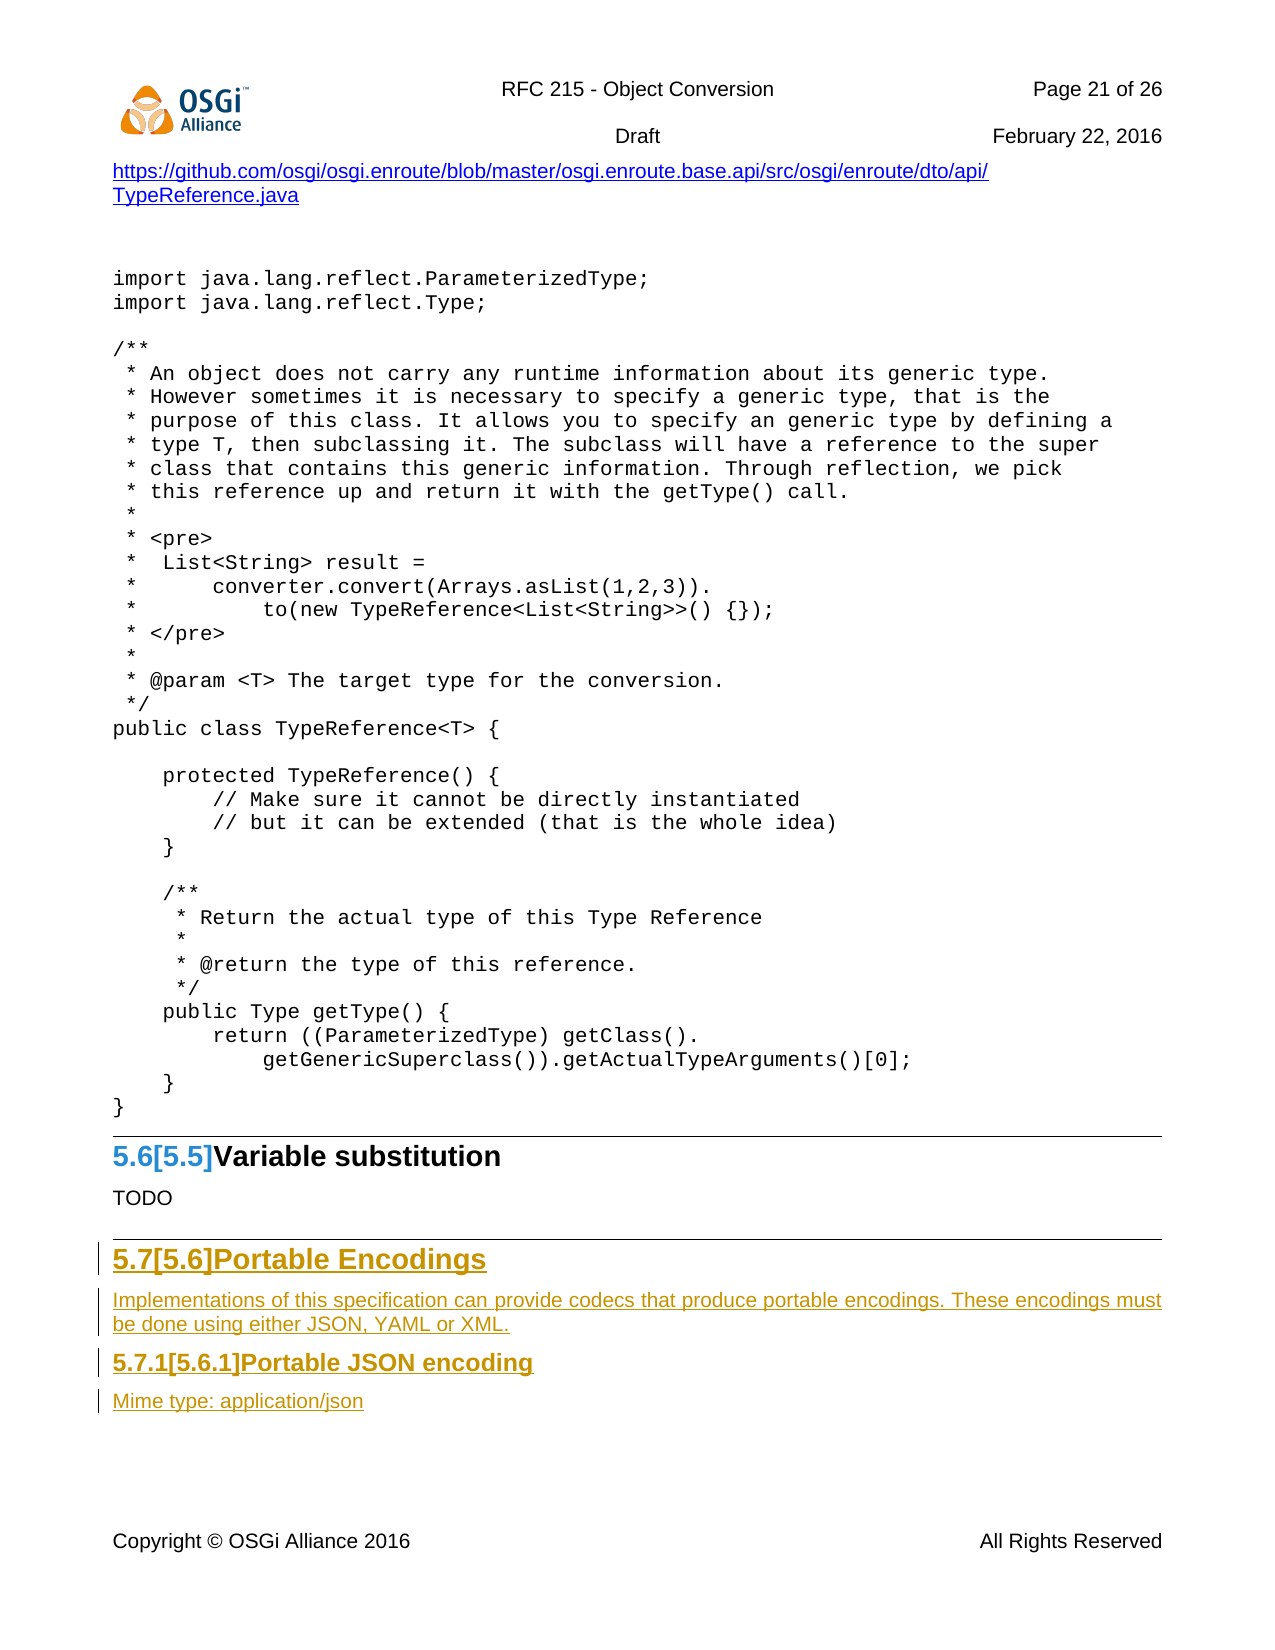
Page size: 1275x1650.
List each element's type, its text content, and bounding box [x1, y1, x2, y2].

text * @return the type of this reference. [112, 954, 1162, 978]
picture [113, 78, 257, 142]
text protected TypeReference() { [112, 765, 1162, 788]
text // Make sure it cannot be directly instantiated [112, 788, 1162, 812]
subtitle Variable substitution [112, 1137, 1162, 1173]
text * @param <T> The target type for the conversion. [112, 670, 1162, 694]
text * [112, 930, 1162, 954]
text getGenericSuperclass()).getActualTypeArguments()[0]; [112, 1049, 1162, 1072]
text // but it can be extended (that is the whole idea) [112, 812, 1162, 836]
text * An object does not carry any runtime information about its generic type. [112, 363, 1162, 387]
text import java.lang.reflect.Type; [112, 292, 1162, 316]
text * [112, 505, 1162, 528]
text * purpose of this class. It allows you to specify an generic type by defining a [112, 410, 1162, 434]
text return ((ParameterizedType) getClass(). [112, 1025, 1162, 1049]
text /** [112, 883, 1162, 907]
text * [112, 647, 1162, 670]
text * List<String> result = [112, 552, 1162, 576]
text Implementations of this specification can provide codecs that produce portable encodings. These encodings must [112, 1288, 1162, 1309]
text Mime type: application/json [112, 1389, 1162, 1413]
text public class TypeReference<T> { [112, 718, 1162, 741]
text public Type getType() { [112, 1001, 1162, 1025]
subtitle Portable Encodings [112, 1240, 1162, 1275]
text * type T, then subclassing it. The subclass will have a reference to the super [112, 434, 1162, 457]
subtitle Portable JSON encoding [112, 1348, 1162, 1377]
text be done using either JSON, YAML or XML. [112, 1310, 1162, 1336]
text * to(new TypeReference<List<String>>() {}); [112, 599, 1162, 623]
text * </pre> [112, 623, 1162, 647]
text */ [112, 978, 1162, 1001]
text * this reference up and return it with the getType() call. [112, 481, 1162, 505]
text } [112, 836, 1162, 859]
text TODO [112, 1185, 1162, 1209]
text https://github.com/osgi/osgi.enroute/blob/master/osgi.enroute.base.api/src/osgi/enroute/dto/api/TypeReference.java [112, 159, 1162, 207]
text * <pre> [112, 528, 1162, 552]
text * Return the actual type of this Type Reference [112, 907, 1162, 930]
text import java.lang.reflect.ParameterizedType; [112, 268, 1162, 292]
text */ [112, 694, 1162, 718]
text * However sometimes it is necessary to specify a generic type, that is the [112, 387, 1162, 410]
text } [112, 1096, 1162, 1119]
text /** [112, 339, 1162, 363]
text * converter.convert(Arrays.asList(1,2,3)). [112, 576, 1162, 599]
text * class that contains this generic information. Through reflection, we pick [112, 457, 1162, 481]
text } [112, 1072, 1162, 1096]
